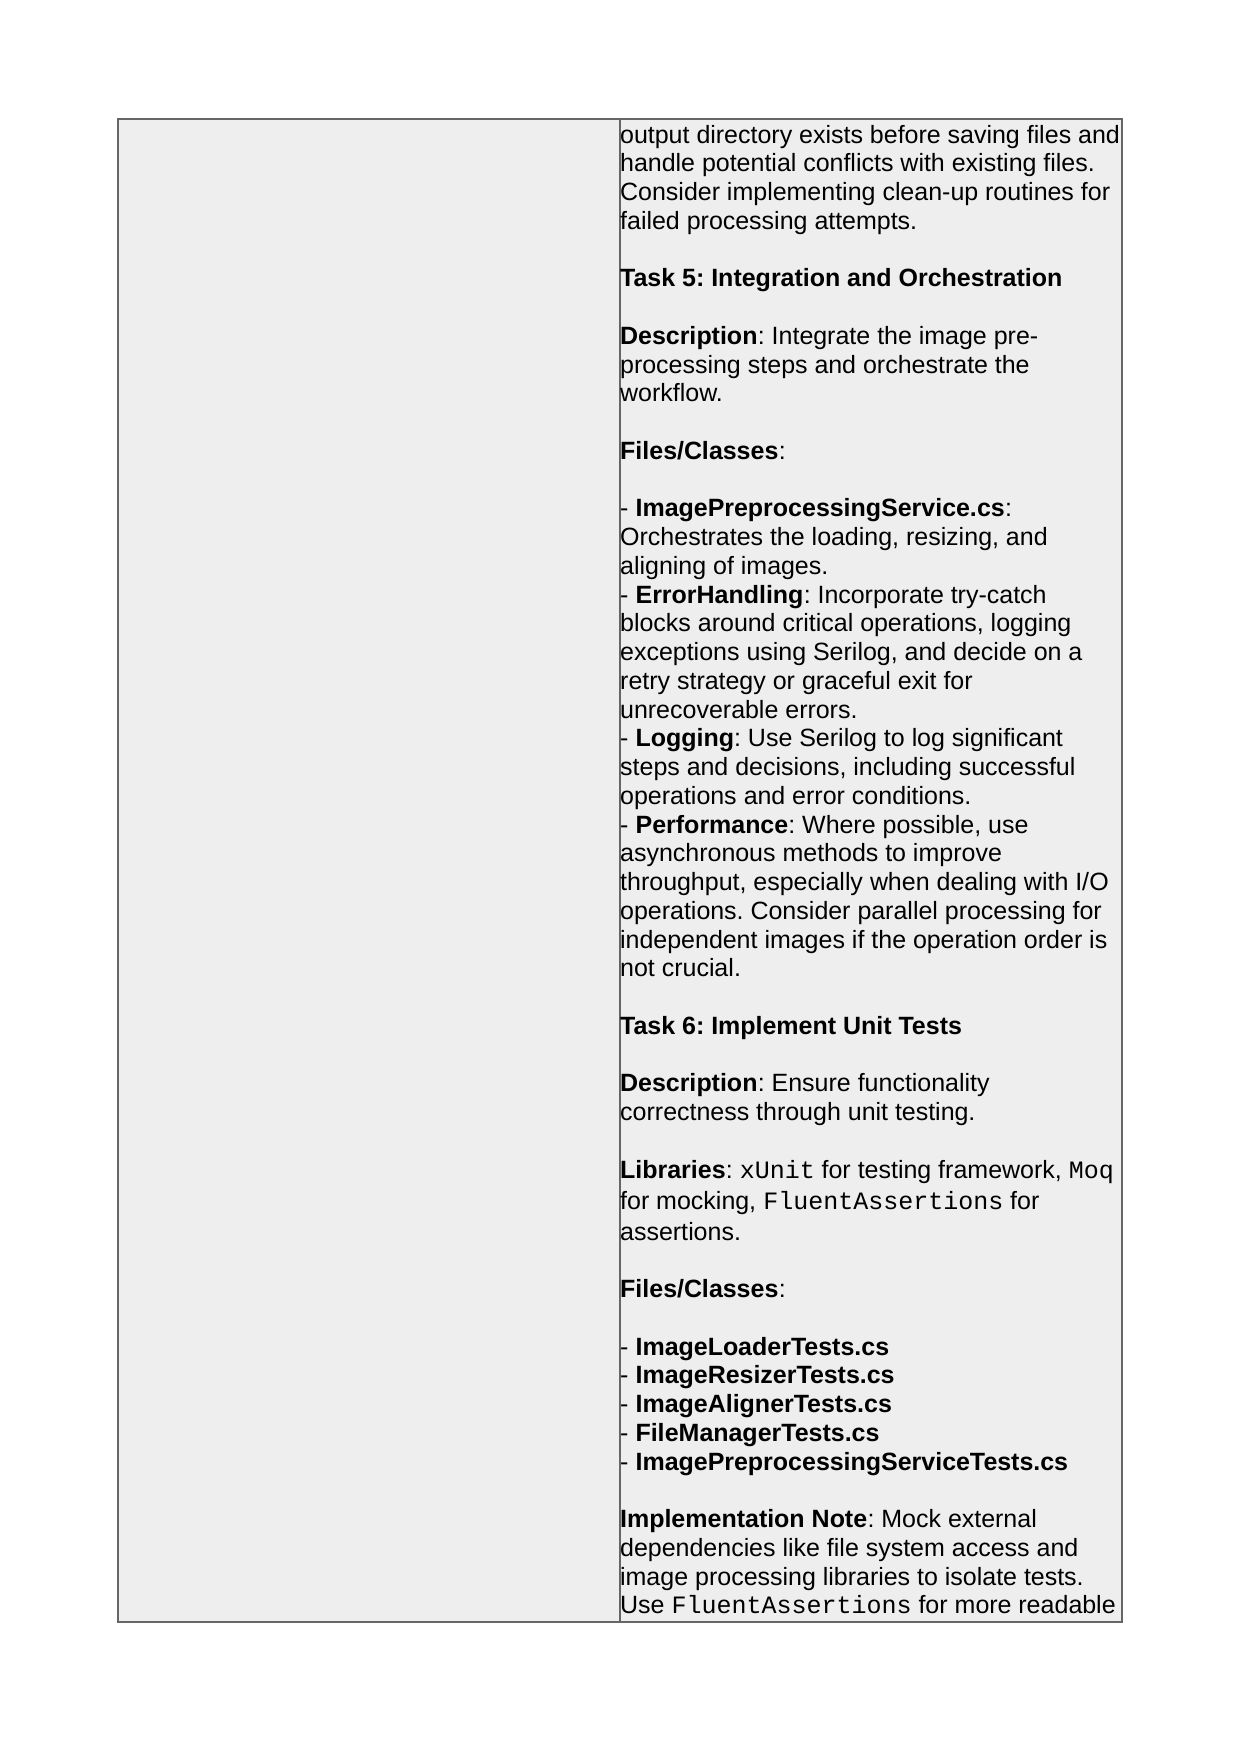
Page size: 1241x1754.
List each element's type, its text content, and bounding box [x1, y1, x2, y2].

table_cell [119, 120, 619, 1621]
table_cell output directory exists before saving files and handle potential conflicts with existing files. Consider implementing clean-up routines for failed processing attempts. Task 5: Integration and Orchestration Description: Integrate the image pre-processing steps and orchestrate the workflow. Files/Classes: - ImagePreprocessingService.cs: Orchestrates the loading, resizing, and aligning of images. - ErrorHandling: Incorporate try-catch blocks around critical operations, logging exceptions using Serilog, and decide on a retry strategy or graceful exit for unrecoverable errors. - Logging: Use Serilog to log significant steps and decisions, including successful operations and error conditions. - Performance: Where possible, use asynchronous methods to improve throughput, especially when dealing with I/O operations. Consider parallel processing for independent images if the operation order is not crucial. Task 6: Implement Unit Tests Description: Ensure functionality correctness through unit testing. Libraries: xUnit for testing framework, Moq for mocking, FluentAssertions for assertions. Files/Classes: - ImageLoaderTests.cs - ImageResizerTests.cs - ImageAlignerTests.cs - FileManagerTests.cs - ImagePreprocessingServiceTests.cs Implementation Note: Mock external dependencies like file system access and image processing libraries to isolate tests. Use FluentAssertions for more readable [621, 120, 1121, 1621]
